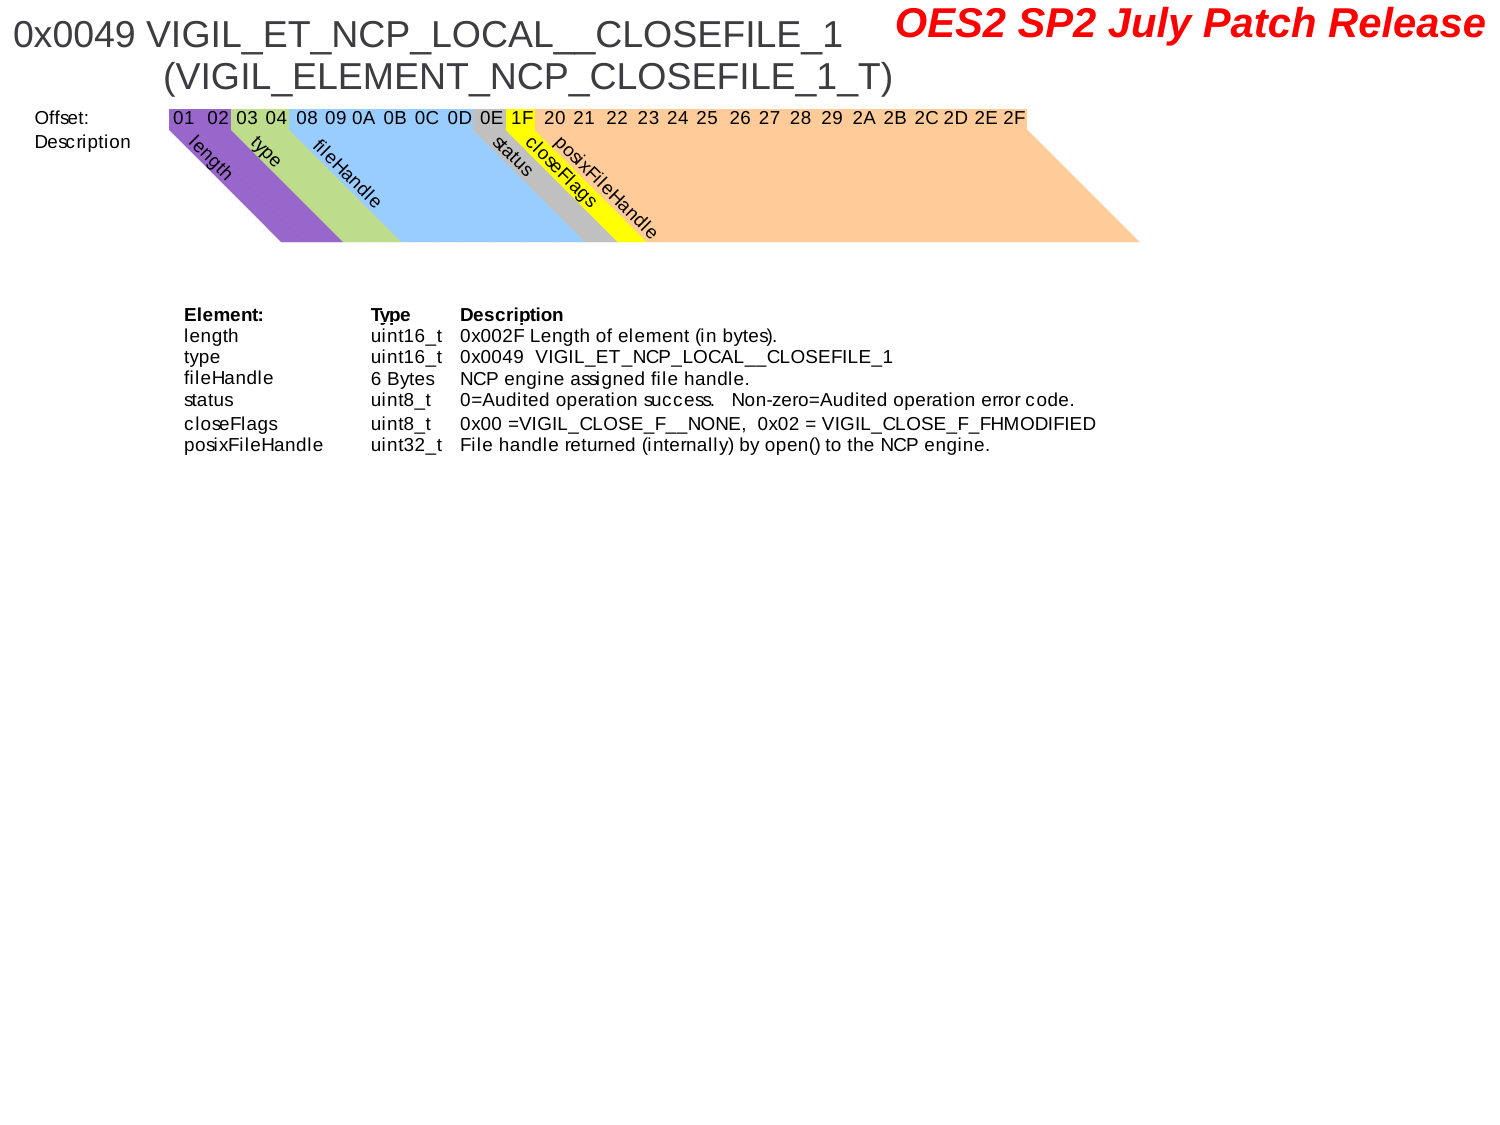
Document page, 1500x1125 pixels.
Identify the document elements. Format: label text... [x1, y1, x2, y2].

chart [182, 305, 1135, 459]
text_box OES2 SP2 July Patch Release [894, 0, 1500, 47]
chart [32, 108, 1270, 244]
text_box 0x0049 VIGIL_ET_NCP_LOCAL__CLOSEFILE_1 (VIGIL_ELEMENT_NCP_CLOSEFILE_1_T) [13, 13, 1500, 98]
